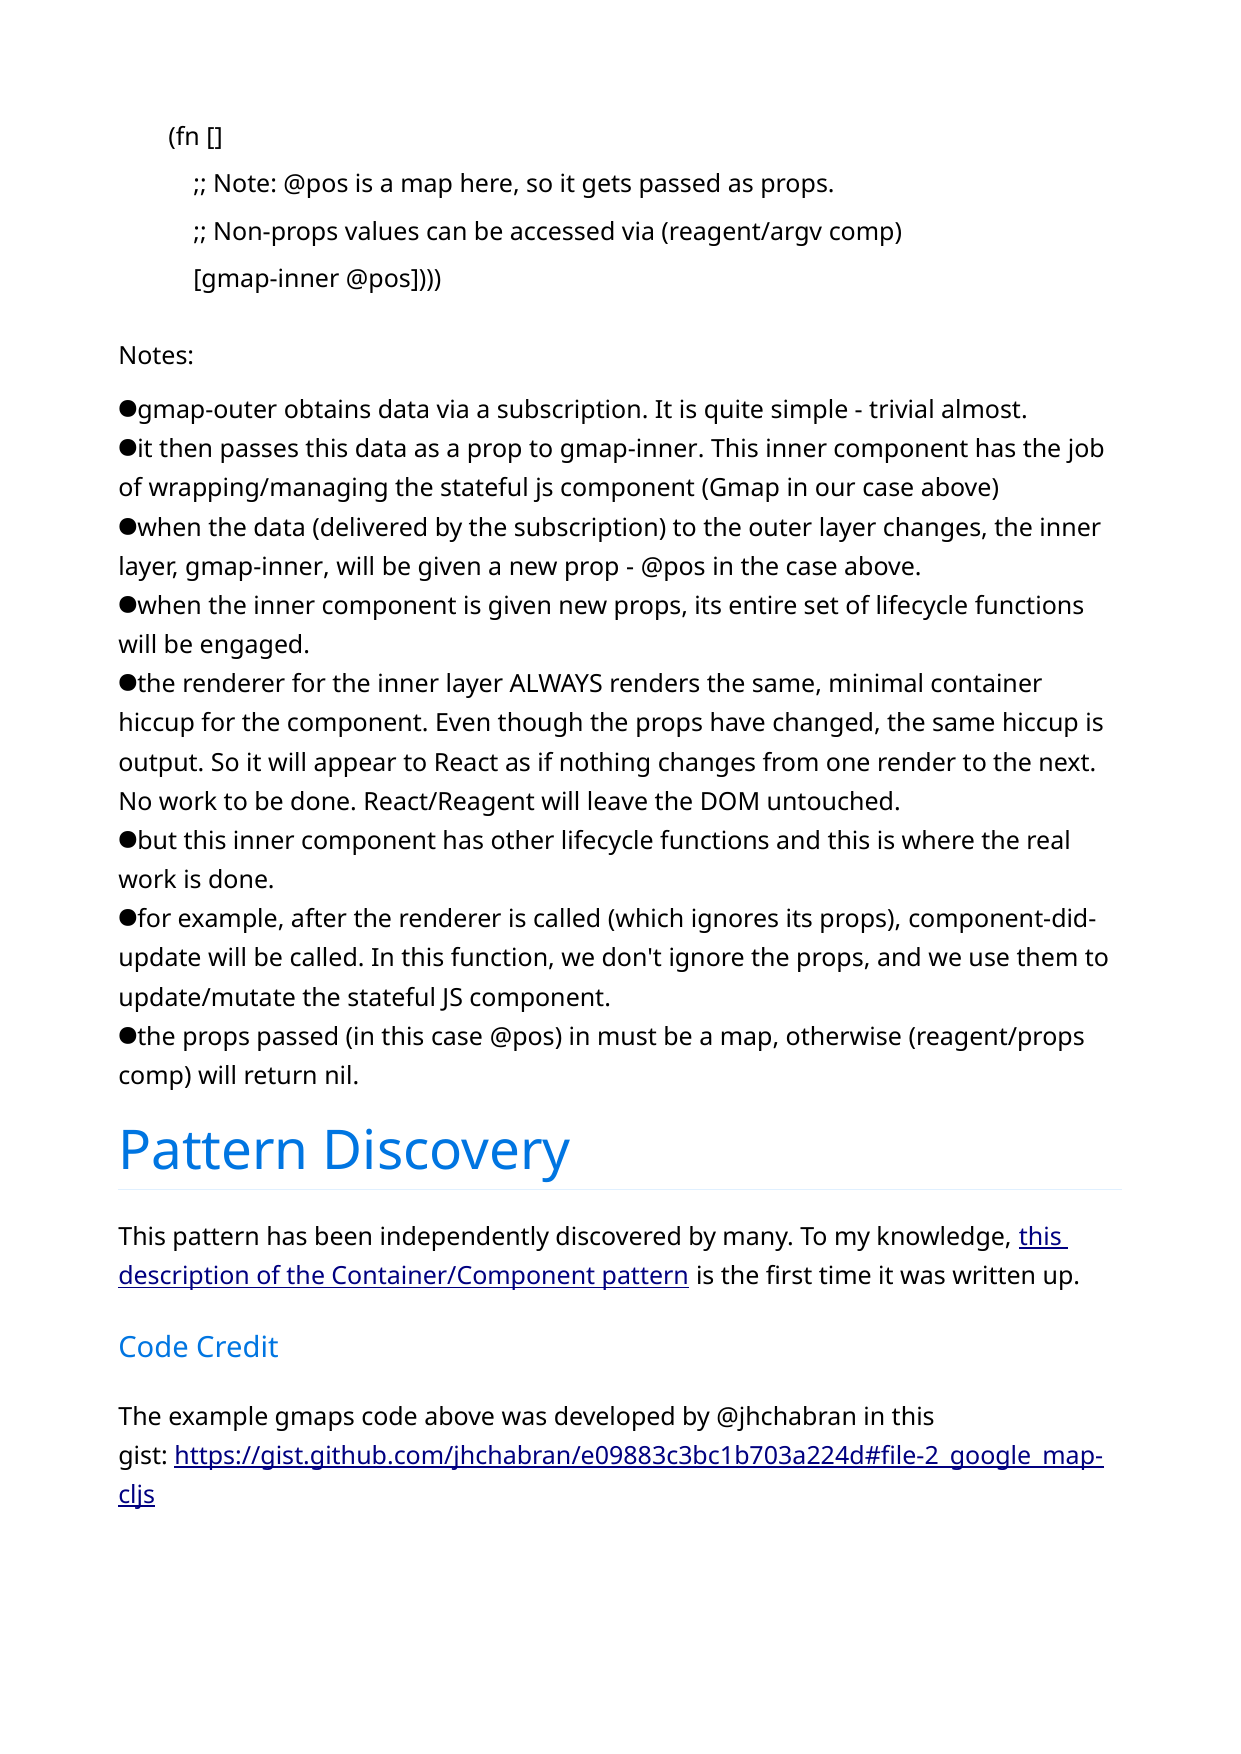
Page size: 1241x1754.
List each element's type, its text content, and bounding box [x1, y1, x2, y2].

list gmap-outer obtains data via a subscription. It is quite simple - trivial almost. [118, 392, 1122, 426]
text ;; Note: @pos is a map here, so it gets passed as props. [118, 166, 1122, 200]
text [gmap-inner @pos]))) [118, 261, 1122, 295]
subtitle Code Credit [118, 1326, 1122, 1366]
text Notes: [118, 338, 1122, 372]
list when the data (delivered by the subscription) to the outer layer changes, the inner layer, gmap-inner, will be given a new prop - @pos in the case above. [118, 509, 1122, 582]
list for example, after the renderer is called (which ignores its props), component-did-update will be called. In this function, we don't ignore the props, and we use them to update/mutate the stateful JS component. [118, 901, 1122, 1013]
list it then passes this data as a prop to gmap-inner. This inner component has the job of wrapping/managing the stateful js component (Gmap in our case above) [118, 431, 1122, 504]
list the renderer for the inner layer ALWAYS renders the same, minimal container hiccup for the component. Even though the props have changed, the same hiccup is output. So it will appear to React as if nothing changes from one render to the next. No work to be done. React/Reagent will leave the DOM untouched. [118, 666, 1122, 817]
text ;; Non-props values can be accessed via (reagent/argv comp) [118, 213, 1122, 247]
text (fn [] [118, 118, 1122, 152]
subtitle Pattern Discovery [118, 1111, 1122, 1189]
text This pattern has been independently discovered by many. To my knowledge, this description of the Container/Component pattern is the first time it was written up. [118, 1219, 1122, 1292]
list when the inner component is given new props, its entire set of lifecycle functions will be engaged. [118, 588, 1122, 661]
list but this inner component has other lifecycle functions and this is where the real work is done. [118, 823, 1122, 896]
text The example gmaps code above was developed by @jhchabran in this gist: https://gist.github.com/jhchabran/e09883c3bc1b703a224d#file-2_google_map-cljs [118, 1398, 1122, 1511]
list the props passed (in this case @pos) in must be a map, otherwise (reagent/props comp) will return nil. [118, 1018, 1122, 1092]
